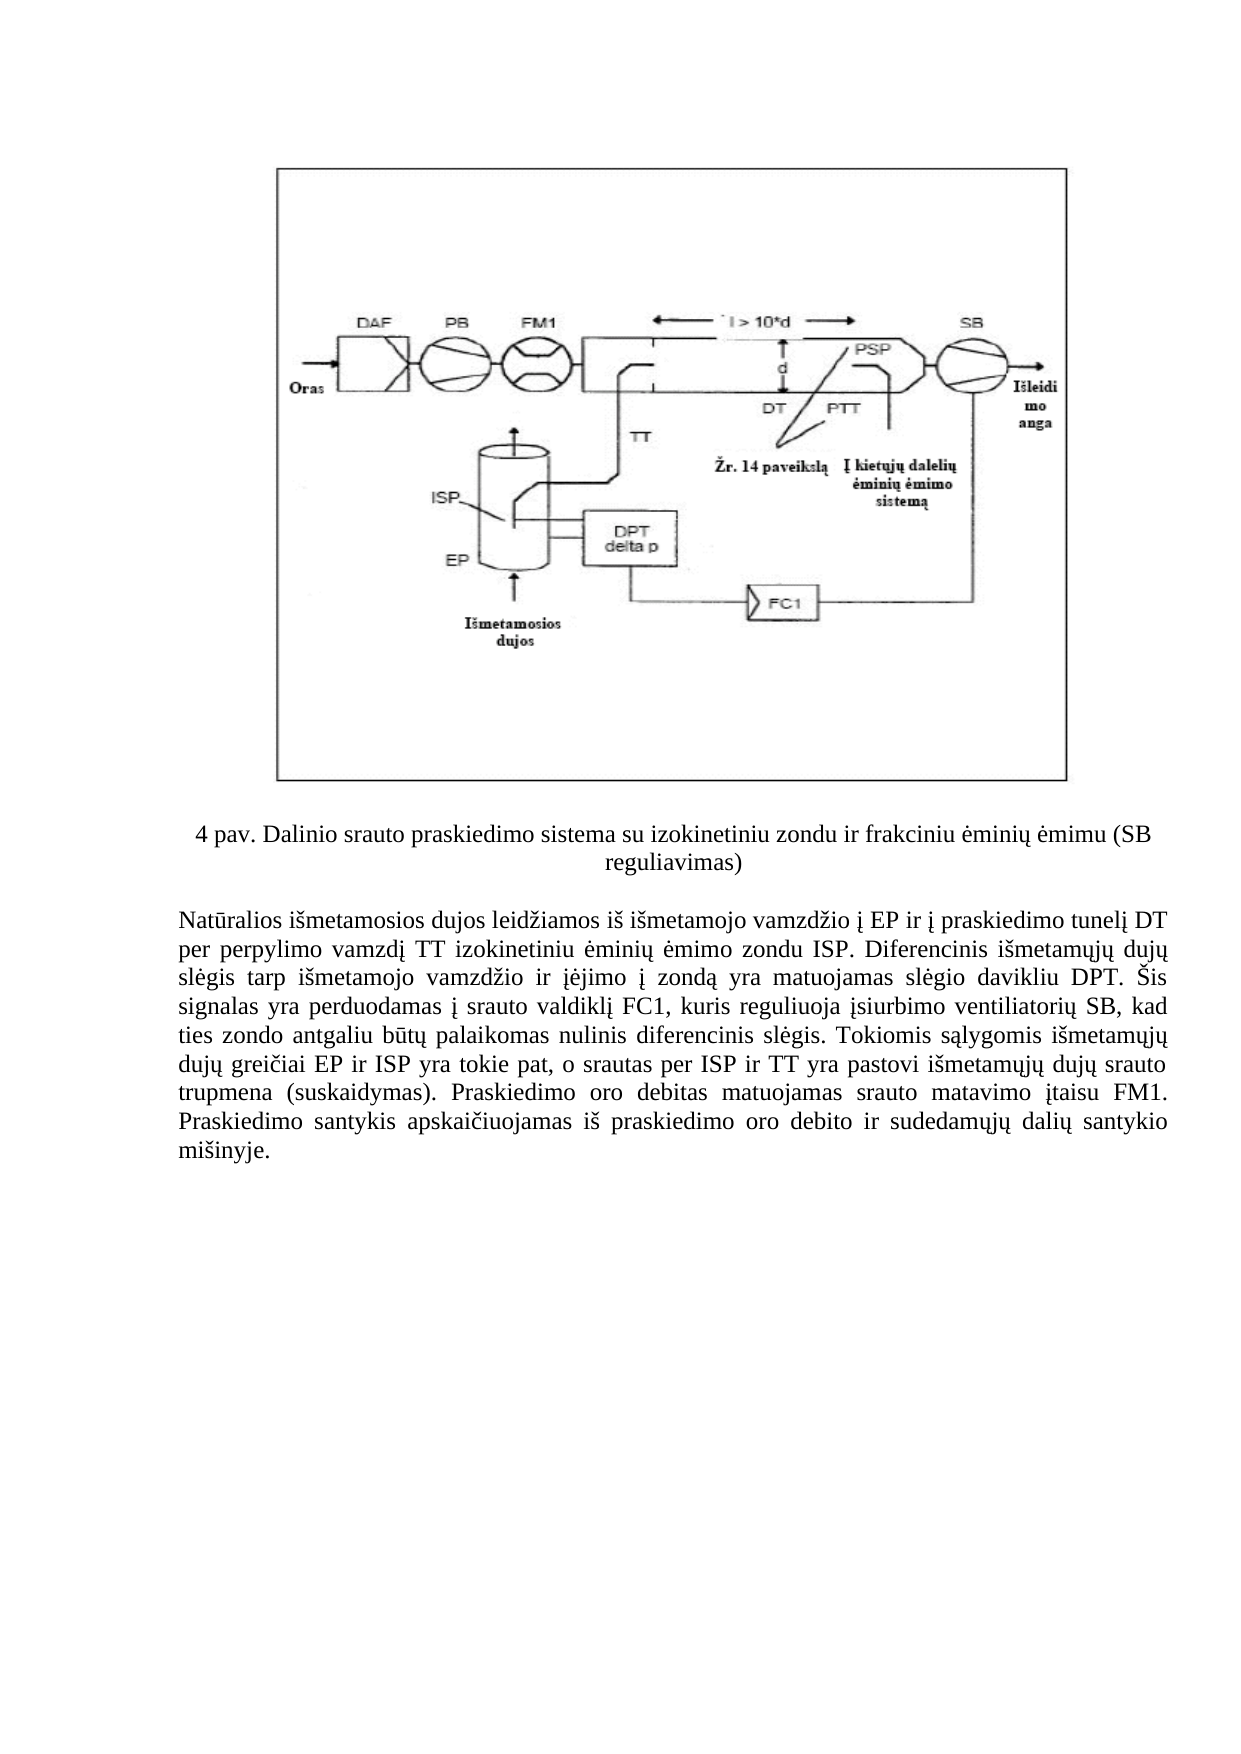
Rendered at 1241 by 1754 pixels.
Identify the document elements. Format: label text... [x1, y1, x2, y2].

text 4 pav. Dalinio srauto praskiedimo sistema su izokinetiniu zondu ir frakciniu ėminių ėmimu (SB reguliavimas) [178, 819, 1169, 876]
text Natūralios išmetamosios dujos leidžiamos iš išmetamojo vamzdžio į EP ir į praskiedimo tunelį DT per perpylimo vamzdį TT izokinetiniu ėminių ėmimo zondu ISP. Diferencinis išmetamųjų dujų slėgis tarp išmetamojo vamzdžio ir įėjimo į zondą yra matuojamas slėgio davikliu DPT. Šis signalas yra perduodamas į srauto valdiklį FC1, kuris reguliuoja įsiurbimo ventiliatorių SB, kad ties zondo antgaliu būtų palaikomas nulinis diferencinis slėgis. Tokiomis sąlygomis išmetamųjų dujų greičiai EP ir ISP yra tokie pat, o srautas per ISP ir TT yra pastovi išmetamųjų dujų srauto trupmena (suskaidymas). Praskiedimo oro debitas matuojamas srauto matavimo įtaisu FM1. Praskiedimo santykis apskaičiuojamas iš praskiedimo oro debito ir sudedamųjų dalių santykio mišinyje. [178, 905, 1169, 1164]
